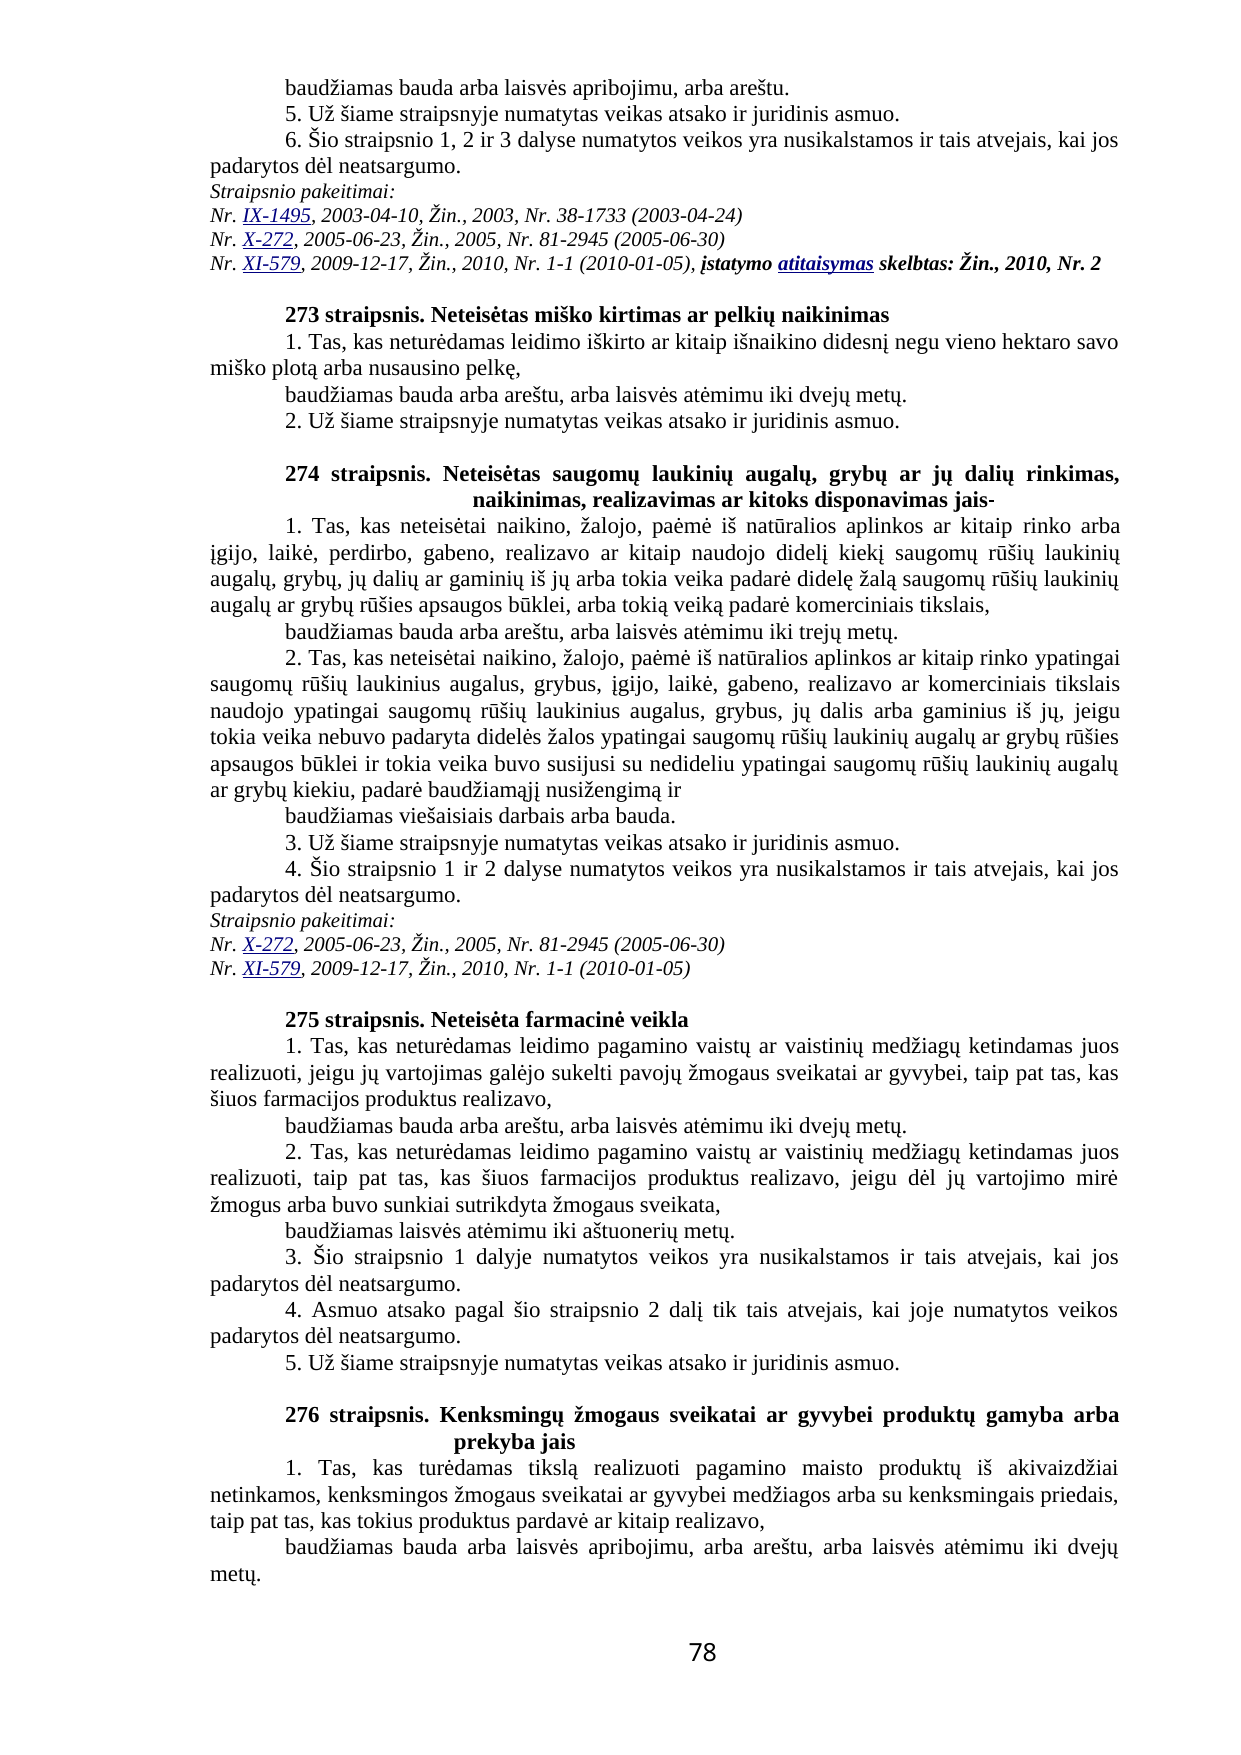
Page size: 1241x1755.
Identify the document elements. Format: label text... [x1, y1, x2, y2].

text 273 straipsnis. Neteisėtas miško kirtimas ar pelkių naikinimas [210, 302, 1120, 328]
text 276 straipsnis. Kenksmingų žmogaus sveikatai ar gyvybei produktų gamyba arba prekyba jais [285, 1402, 1120, 1454]
text 1. Tas, kas neteisėtai naikino, žalojo, paėmė iš natūralios aplinkos ar kitaip rinko arba įgijo, laikė, perdirbo, gabeno, realizavo ar kitaip naudojo didelį kiekį saugomų rūšių laukinių augalų, grybų, jų dalių ar gaminių iš jų arba tokia veika padarė didelę žalą saugomų rūšių laukinių augalų ar grybų rūšies apsaugos būklei, arba tokią veiką padarė komerciniais tikslais, [210, 512, 1120, 618]
text 4. Šio straipsnio 1 ir 2 dalyse numatytos veikos yra nusikalstamos ir tais atvejais, kai jos padarytos dėl neatsargumo. [210, 855, 1120, 908]
text Nr. XI-579, 2009-12-17, Žin., 2010, Nr. 1-1 (2010-01-05), įstatymo atitaisymas skelbtas: Žin., 2010, Nr. 2 [210, 251, 1120, 275]
text 5. Už šiame straipsnyje numatytas veikas atsako ir juridinis asmuo. [210, 1349, 1120, 1375]
text 2. Už šiame straipsnyje numatytas veikas atsako ir juridinis asmuo. [210, 407, 1120, 433]
text Nr. XI-579, 2009-12-17, Žin., 2010, Nr. 1-1 (2010-01-05) [210, 956, 1120, 980]
text Nr. IX-1495, 2003-04-10, Žin., 2003, Nr. 38-1733 (2003-04-24) [210, 203, 1120, 227]
text baudžiamas laisvės atėmimu iki aštuonerių metų. [210, 1217, 1120, 1243]
text Straipsnio pakeitimai: [210, 179, 1120, 203]
text 1. Tas, kas neturėdamas leidimo pagamino vaistų ar vaistinių medžiagų ketindamas juos realizuoti, jeigu jų vartojimas galėjo sukelti pavojų žmogaus sveikatai ar gyvybei, taip pat tas, kas šiuos farmacijos produktus realizavo, [210, 1033, 1120, 1112]
text 3. Už šiame straipsnyje numatytas veikas atsako ir juridinis asmuo. [210, 829, 1120, 855]
text baudžiamas bauda arba areštu, arba laisvės atėmimu iki trejų metų. [210, 618, 1120, 644]
text 1. Tas, kas turėdamas tikslą realizuoti pagamino maisto produktų iš akivaizdžiai netinkamos, kenksmingos žmogaus sveikatai ar gyvybei medžiagos arba su kenksmingais priedais, taip pat tas, kas tokius produktus pardavė ar kitaip realizavo, [210, 1454, 1120, 1533]
text 2. Tas, kas neteisėtai naikino, žalojo, paėmė iš natūralios aplinkos ar kitaip rinko ypatingai saugomų rūšių laukinius augalus, grybus, įgijo, laikė, gabeno, realizavo ar komerciniais tikslais naudojo ypatingai saugomų rūšių laukinius augalus, grybus, jų dalis arba gaminius iš jų, jeigu tokia veika nebuvo padaryta didelės žalos ypatingai saugomų rūšių laukinių augalų ar grybų rūšies apsaugos būklei ir tokia veika buvo susijusi su nedideliu ypatingai saugomų rūšių laukinių augalų ar grybų kiekiu, padarė baudžiamąjį nusižengimą ir [210, 644, 1120, 802]
text 275 straipsnis. Neteisėta farmacinė veikla [210, 1006, 1120, 1033]
text 274 straipsnis. Neteisėtas saugomų laukinių augalų, grybų ar jų dalių rinkimas, naikinimas, realizavimas ar kitoks disponavimas jais [285, 460, 1120, 512]
text baudžiamas bauda arba laisvės apribojimu, arba areštu, arba laisvės atėmimu iki dvejų metų. [210, 1533, 1120, 1586]
text 5. Už šiame straipsnyje numatytas veikas atsako ir juridinis asmuo. [210, 100, 1120, 126]
text Nr. X-272, 2005-06-23, Žin., 2005, Nr. 81-2945 (2005-06-30) [210, 227, 1120, 251]
text 3. Šio straipsnio 1 dalyje numatytos veikos yra nusikalstamos ir tais atvejais, kai jos padarytos dėl neatsargumo. [210, 1243, 1120, 1296]
text 1. Tas, kas neturėdamas leidimo iškirto ar kitaip išnaikino didesnį negu vieno hektaro savo miško plotą arba nusausino pelkę, [210, 328, 1120, 381]
text baudžiamas bauda arba areštu, arba laisvės atėmimu iki dvejų metų. [210, 381, 1120, 407]
text baudžiamas bauda arba areštu, arba laisvės atėmimu iki dvejų metų. [210, 1112, 1120, 1138]
text baudžiamas viešaisiais darbais arba bauda. [210, 802, 1120, 829]
text Nr. X-272, 2005-06-23, Žin., 2005, Nr. 81-2945 (2005-06-30) [210, 932, 1120, 956]
text 6. Šio straipsnio 1, 2 ir 3 dalyse numatytos veikos yra nusikalstamos ir tais atvejais, kai jos padarytos dėl neatsargumo. [210, 126, 1120, 179]
text baudžiamas bauda arba laisvės apribojimu, arba areštu. [210, 73, 1120, 100]
text 2. Tas, kas neturėdamas leidimo pagamino vaistų ar vaistinių medžiagų ketindamas juos realizuoti, taip pat tas, kas šiuos farmacijos produktus realizavo, jeigu dėl jų vartojimo mirė žmogus arba buvo sunkiai sutrikdyta žmogaus sveikata, [210, 1138, 1120, 1217]
text Straipsnio pakeitimai: [210, 908, 1120, 932]
text 4. Asmuo atsako pagal šio straipsnio 2 dalį tik tais atvejais, kai joje numatytos veikos padarytos dėl neatsargumo. [210, 1296, 1120, 1349]
